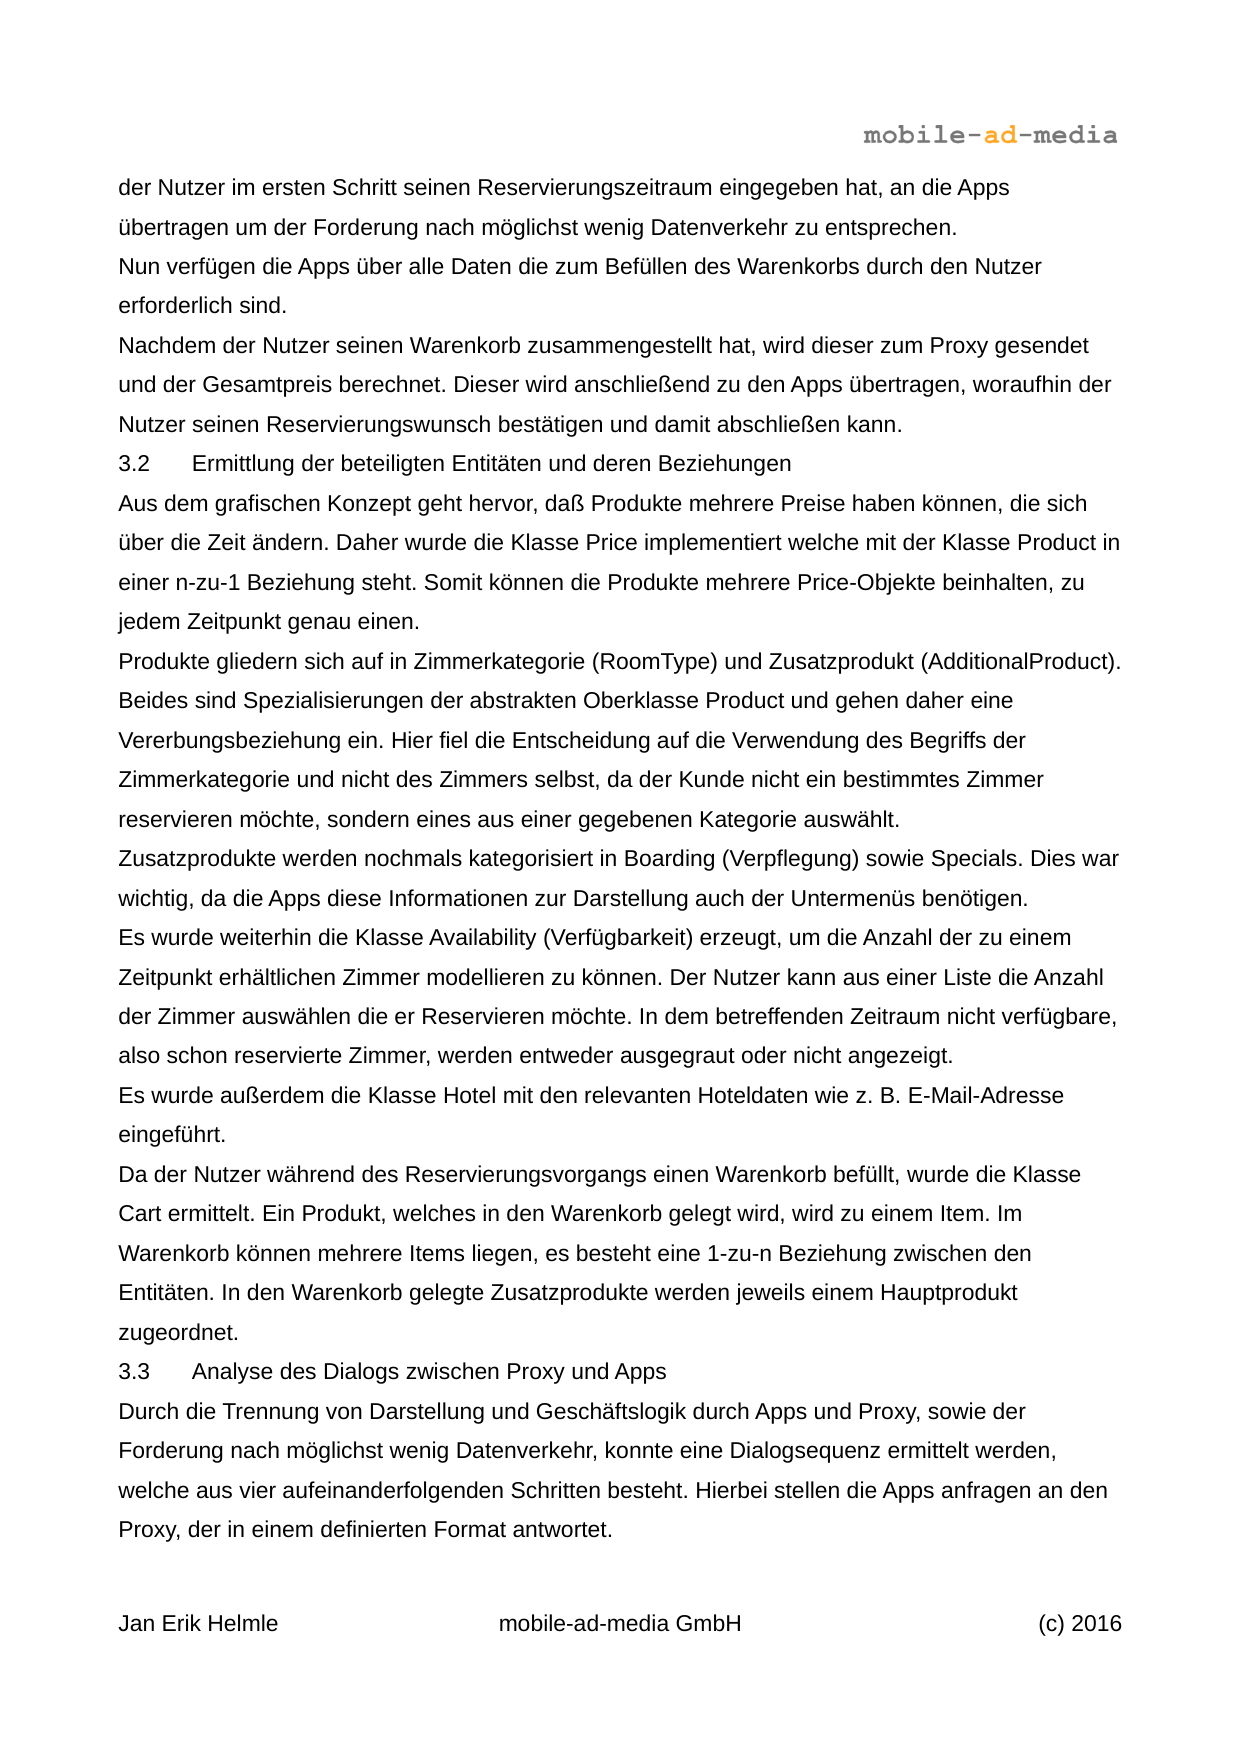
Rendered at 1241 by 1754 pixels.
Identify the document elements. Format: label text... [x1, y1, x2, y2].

text 3.3 Analyse des Dialogs zwischen Proxy und Apps [118, 1358, 1122, 1385]
text Zusatzprodukte werden nochmals kategorisiert in Boarding (Verpflegung) sowie Specials. Dies war wichtig, da die Apps diese Informationen zur Darstellung auch der Untermenüs benötigen. [118, 845, 1122, 911]
text Es wurde außerdem die Klasse Hotel mit den relevanten Hoteldaten wie z. B. E-Mail-Adresse eingeführt. [118, 1082, 1122, 1148]
text Durch die Trennung von Darstellung und Geschäftslogik durch Apps und Proxy, sowie der Forderung nach möglichst wenig Datenverkehr, konnte eine Dialogsequenz ermittelt werden, welche aus vier aufeinanderfolgenden Schritten besteht. Hierbei stellen die Apps anfragen an den Proxy, der in einem definierten Format antwortet. [118, 1398, 1122, 1543]
picture [863, 118, 1118, 150]
text Da der Nutzer während des Reservierungsvorgangs einen Warenkorb befüllt, wurde die Klasse Cart ermittelt. Ein Produkt, welches in den Warenkorb gelegt wird, wird zu einem Item. Im Warenkorb können mehrere Items liegen, es besteht eine 1-zu-n Beziehung zwischen den Entitäten. In den Warenkorb gelegte Zusatzprodukte werden jeweils einem Hauptprodukt zugeordnet. [118, 1161, 1122, 1345]
text Produkte gliedern sich auf in Zimmerkategorie (RoomType) und Zusatzprodukt (AdditionalProduct). Beides sind Spezialisierungen der abstrakten Oberklasse Product und gehen daher eine Vererbungsbeziehung ein. Hier fiel die Entscheidung auf die Verwendung des Begriffs der Zimmerkategorie und nicht des Zimmers selbst, da der Kunde nicht ein bestimmtes Zimmer reservieren möchte, sondern eines aus einer gegebenen Kategorie auswählt. [118, 648, 1122, 832]
text Aus dem grafischen Konzept geht hervor, daß Produkte mehrere Preise haben können, die sich über die Zeit ändern. Daher wurde die Klasse Price implementiert welche mit der Klasse Product in einer n-zu-1 Beziehung steht. Somit können die Produkte mehrere Price-Objekte beinhalten, zu jedem Zeitpunkt genau einen. [118, 490, 1122, 634]
text Es wurde weiterhin die Klasse Availability (Verfügbarkeit) erzeugt, um die Anzahl der zu einem Zeitpunkt erhältlichen Zimmer modellieren zu können. Der Nutzer kann aus einer Liste die Anzahl der Zimmer auswählen die er Reservieren möchte. In dem betreffenden Zeitraum nicht verfügbare, also schon reservierte Zimmer, werden entweder ausgegraut oder nicht angezeigt. [118, 924, 1122, 1069]
text Nachdem der Nutzer seinen Warenkorb zusammengestellt hat, wird dieser zum Proxy gesendet und der Gesamtpreis berechnet. Dieser wird anschließend zu den Apps übertragen, woraufhin der Nutzer seinen Reservierungswunsch bestätigen und damit abschließen kann. [118, 332, 1122, 437]
text der Nutzer im ersten Schritt seinen Reservierungszeitraum eingegeben hat, an die Apps übertragen um der Forderung nach möglichst wenig Datenverkehr zu entsprechen. [118, 174, 1122, 240]
text Nun verfügen die Apps über alle Daten die zum Befüllen des Warenkorbs durch den Nutzer erforderlich sind. [118, 253, 1122, 319]
text 3.2 Ermittlung der beteiligten Entitäten und deren Beziehungen [118, 450, 1122, 477]
